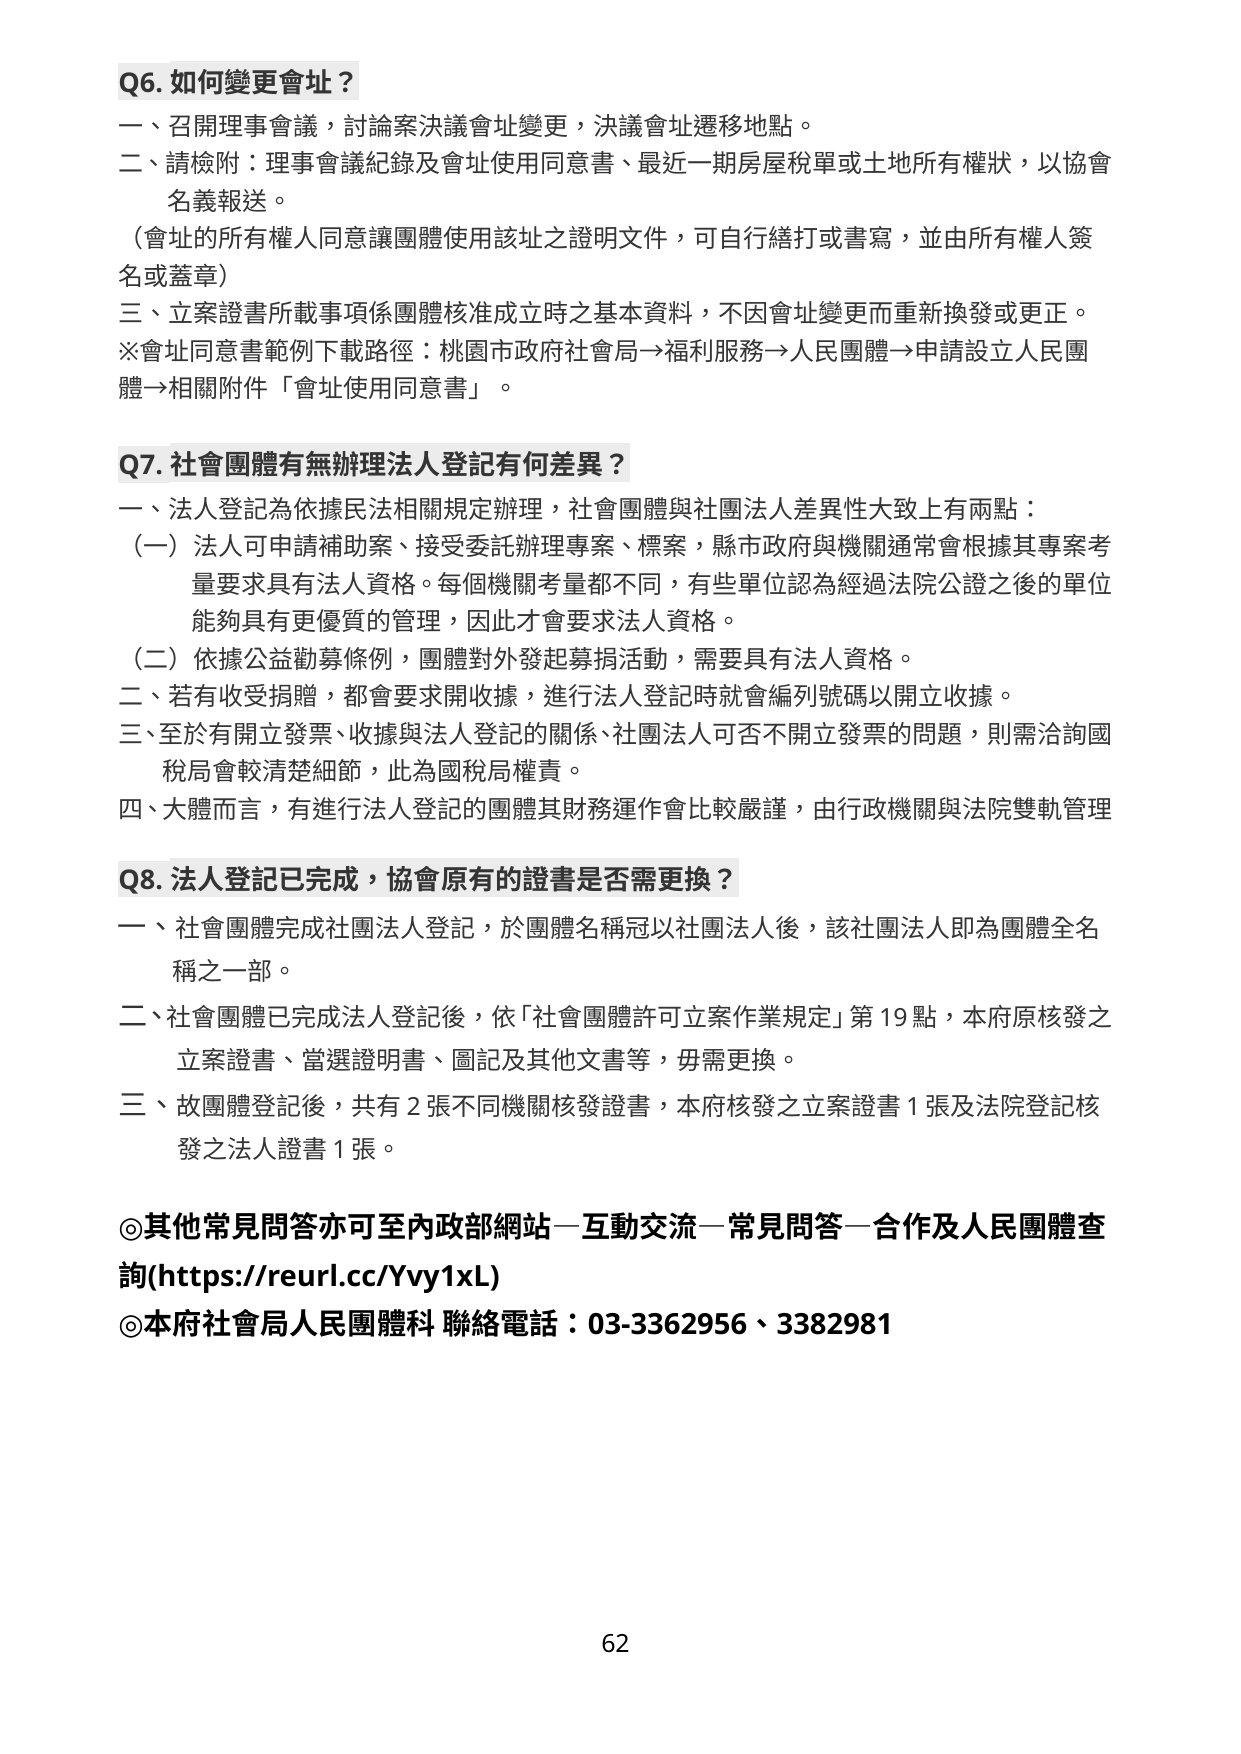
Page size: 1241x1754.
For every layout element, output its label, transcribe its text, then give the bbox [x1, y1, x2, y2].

text Q8. 法人登記已完成，協會原有的證書是否需更換？ [118, 858, 1113, 897]
text 三、立案證書所載事項係團體核准成立時之基本資料，不因會址變更而重新換發或更正。 [118, 293, 1113, 331]
text 一、社會團體完成社團法人登記，於團體名稱冠以社團法人後，該社團法人即為團體全名稱之一部。 [117, 903, 1113, 987]
text 二、社會團體已完成法人登記後，依「社會團體許可立案作業規定」第19點，本府原核發之立案證書、當選證明書、圖記及其他文書等，毋需更換。 [118, 993, 1113, 1077]
text （二）依據公益勸募條例，團體對外發起募捐活動，需要具有法人資格。 [118, 638, 1113, 676]
text 二、請檢附：理事會議紀錄及會址使用同意書、最近一期房屋稅單或土地所有權狀，以協會名義報送。 [118, 143, 1113, 218]
text （一）法人可申請補助案、接受委託辦理專案、標案，縣市政府與機關通常會根據其專案考量要求具有法人資格。每個機關考量都不同，有些單位認為經過法院公證之後的單位能夠具有更優質的管理，因此才會要求法人資格。 [118, 526, 1113, 638]
text 三、故團體登記後，共有2張不同機關核發證書，本府核發之立案證書1張及法院登記核發之法人證書1張。 [118, 1082, 1113, 1166]
text 三、至於有開立發票、收據與法人登記的關係、社團法人可否不開立發票的問題，則需洽詢國稅局會較清楚細節，此為國稅局權責。 [118, 713, 1113, 788]
text ◎其他常見問答亦可至內政部網站—互動交流—常見問答—合作及人民團體查詢(https://reurl.cc/Yvy1xL) [118, 1203, 1113, 1294]
text Q6. 如何變更會址？ [118, 61, 1113, 100]
text 一、召開理事會議，討論案決議會址變更，決議會址遷移地點。 [118, 106, 1113, 143]
text ※會址同意書範例下載路徑：桃園市政府社會局→福利服務→人民團體→申請設立人民團體→相關附件「會址使用同意書」。 [118, 331, 1113, 406]
text Q7. 社會團體有無辦理法人登記有何差異？ [118, 443, 1113, 483]
text ◎本府社會局人民團體科 聯絡電話：03-3362956、3382981 [118, 1301, 1113, 1343]
text 二、若有收受捐贈，都會要求開收據，進行法人登記時就會編列號碼以開立收據。 [118, 676, 1113, 713]
text 一、法人登記為依據民法相關規定辦理，社會團體與社團法人差異性大致上有兩點： [118, 488, 1113, 526]
text （會址的所有權人同意讓團體使用該址之證明文件，可自行繕打或書寫，並由所有權人簽名或蓋章） [118, 218, 1113, 293]
text 四、大體而言，有進行法人登記的團體其財務運作會比較嚴謹，由行政機關與法院雙軌管理。 [118, 788, 1113, 826]
